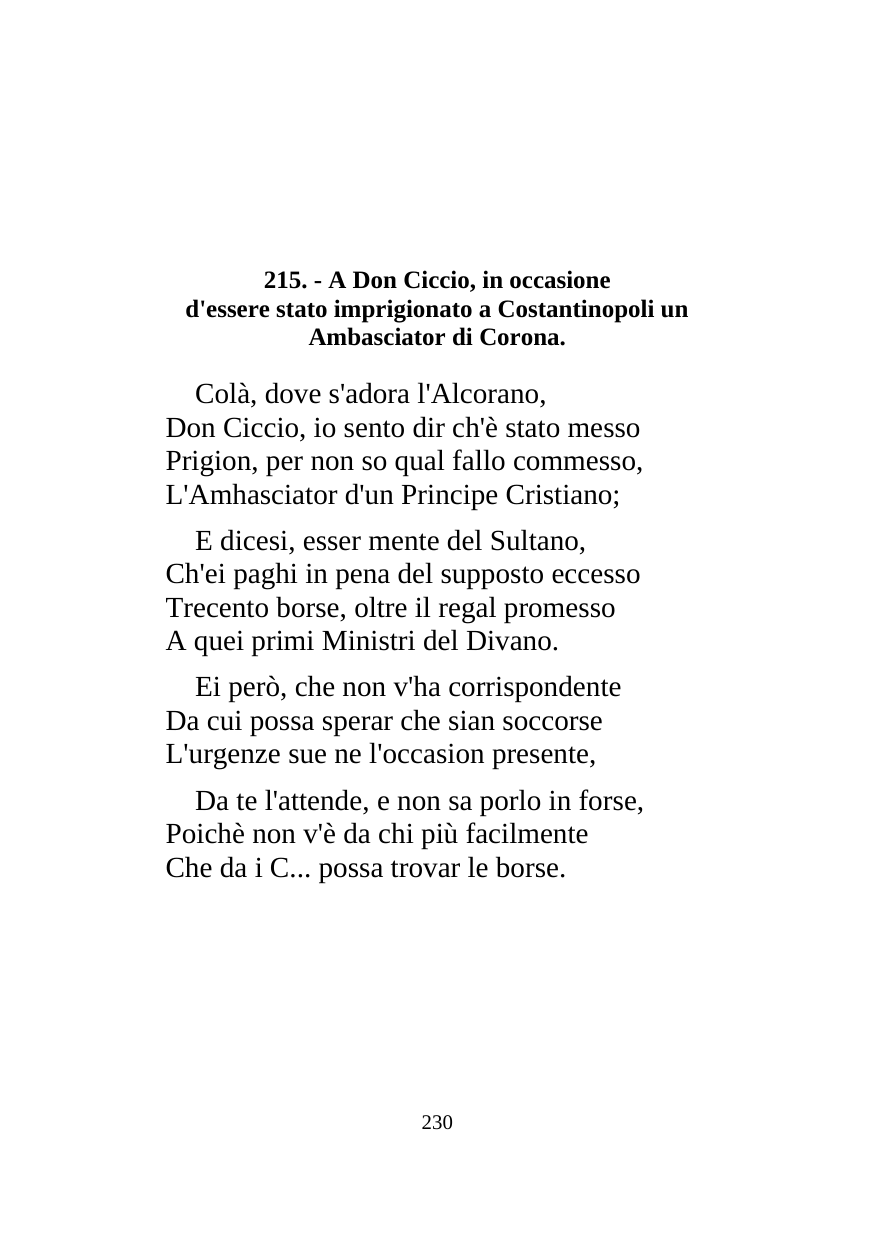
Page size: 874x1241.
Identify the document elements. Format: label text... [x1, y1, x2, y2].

text E dicesi, esser mente del Sultano, Ch'ei paghi in pena del supposto eccesso Trecento borse, oltre il regal promesso A quei primi Ministri del Divano. [165, 523, 768, 657]
text Da te l'attende, e non sa porlo in forse, Poichè non v'è da chi più facilmente Che da i C... possa trovar le borse. [165, 783, 768, 883]
text Ei però, che non v'ha corrispondente Da cui possa sperar che sian soccorse L'urgenze sue ne l'occasion presente, [165, 669, 768, 770]
text 215. - A Don Ciccio, in occasione d'essere stato imprigionato a Costantinopoli un Ambasciator di Corona. [106, 265, 768, 351]
text Colà, dove s'adora l'Alcorano, Don Ciccio, io sento dir ch'è stato messo Prigion, per non so qual fallo commesso, L'Amhasciator d'un Principe Cristiano; [165, 376, 768, 510]
